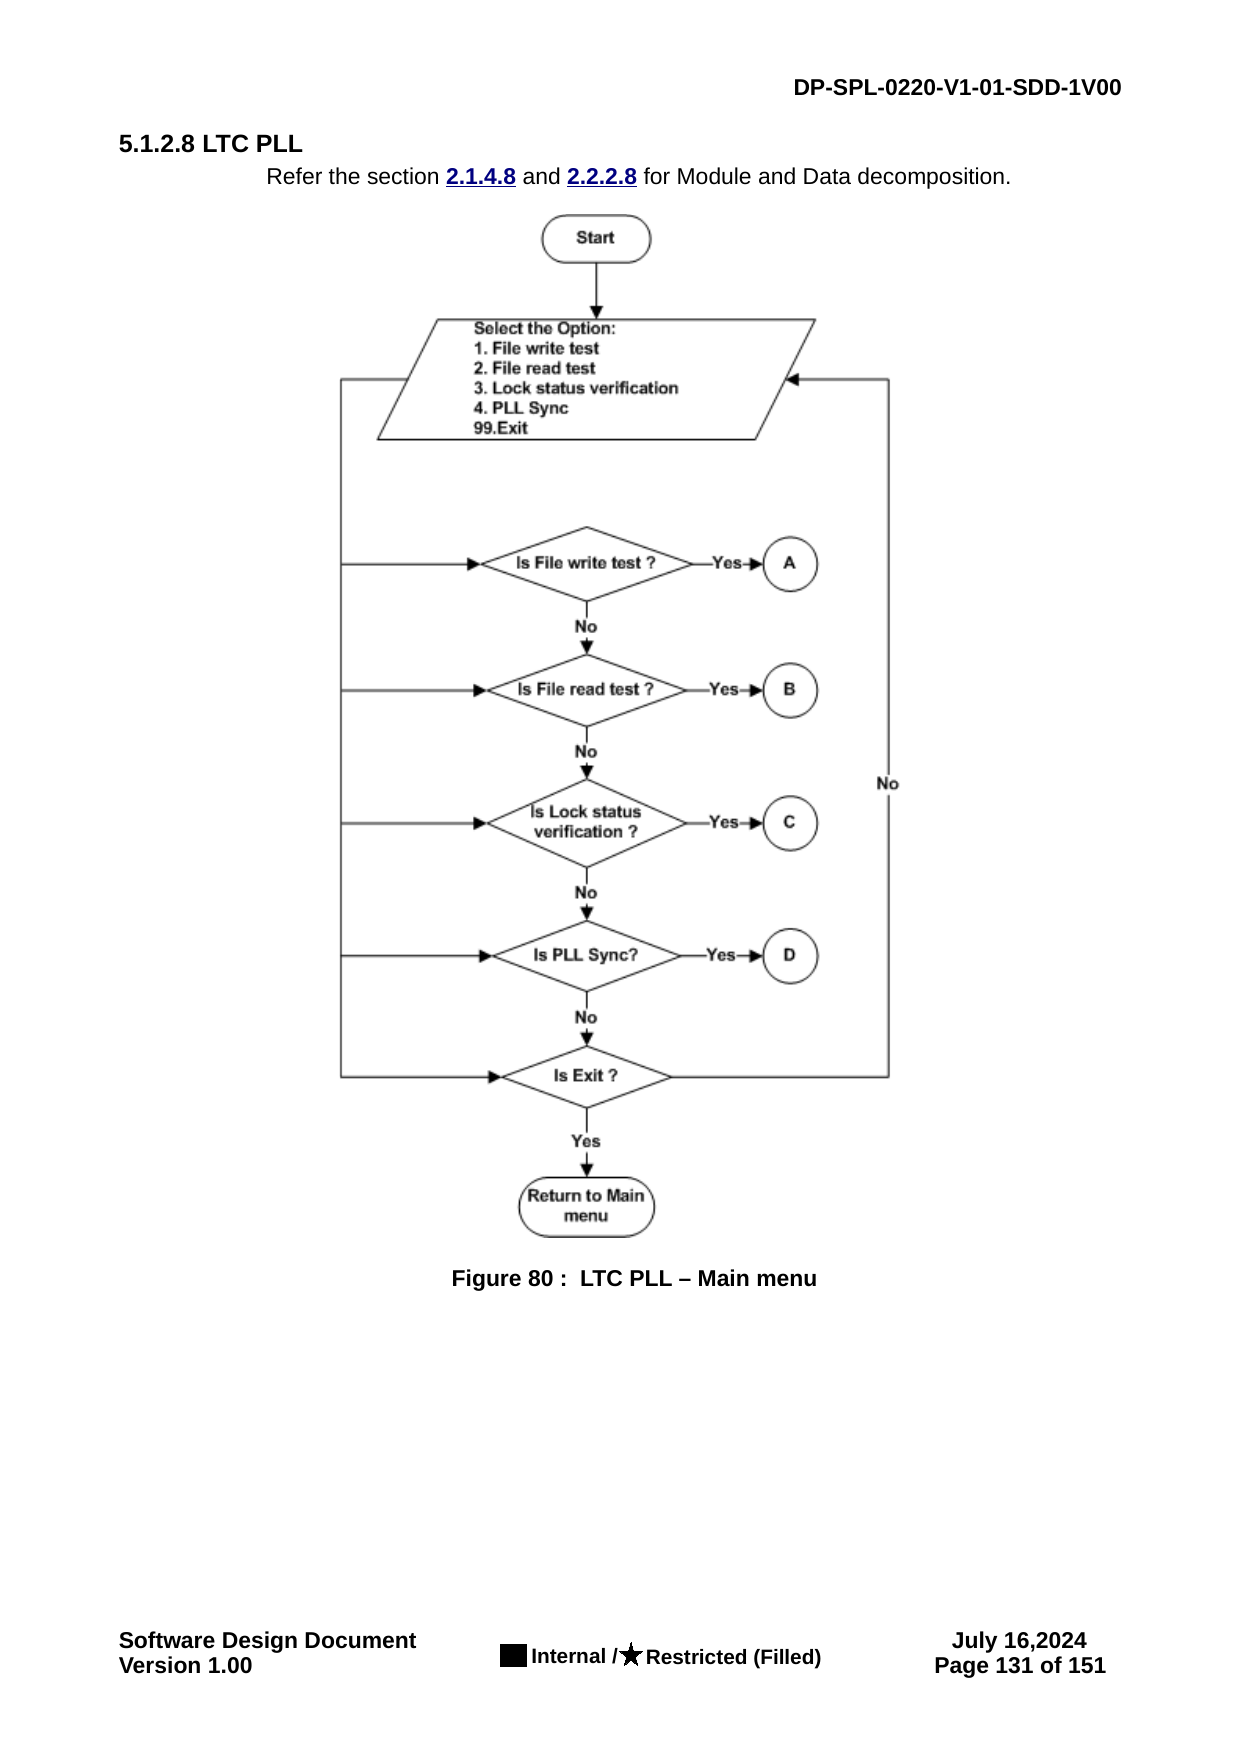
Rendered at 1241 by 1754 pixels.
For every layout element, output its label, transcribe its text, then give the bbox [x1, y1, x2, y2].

subtitle LTC PLL [118, 129, 1122, 158]
text Figure 80 : LTC PLL – Main menu [118, 1267, 1122, 1292]
picture [339, 214, 901, 1238]
text Refer the section 2.1.4.8 and 2.2.2.8 for Module and Data decomposition. [118, 164, 1122, 189]
